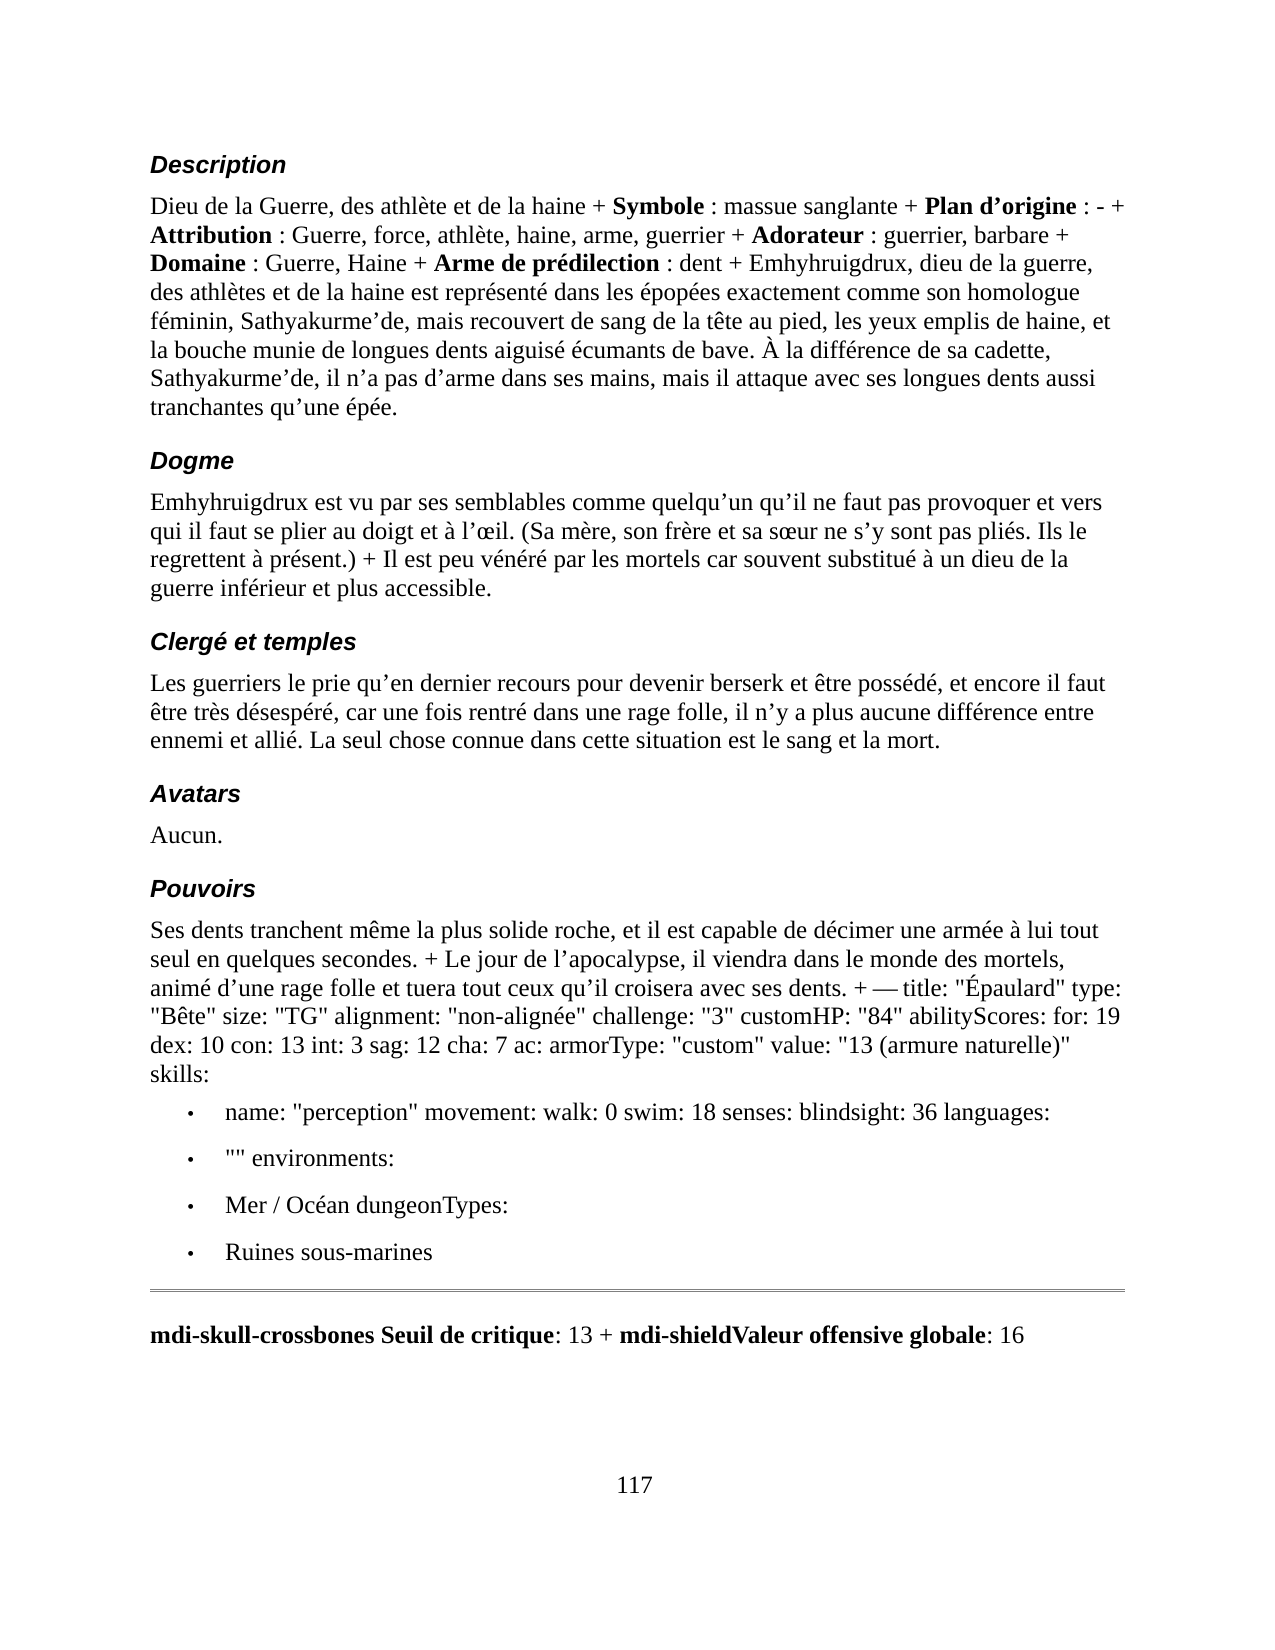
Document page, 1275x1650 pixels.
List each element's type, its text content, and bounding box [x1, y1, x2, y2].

text Emhyhruigdrux est vu par ses semblables comme quelqu’un qu’il ne faut pas provoquer et vers qui il faut se plier au doigt et à l’œil. (Sa mère, son frère et sa sœur ne s’y sont pas pliés. Ils le regrettent à présent.) + Il est peu vénéré par les mortels car souvent substitué à un dieu de la guerre inférieur et plus accessible. [150, 487, 1125, 602]
text Les guerriers le prie qu’en dernier recours pour devenir berserk et être possédé, et encore il faut être très désespéré, car une fois rentré dans une rage folle, il n’y a plus aucune différence entre ennemi et allié. La seul chose connue dans cette situation est le sang et la mort. [150, 668, 1125, 754]
list name: "perception" movement: walk: 0 swim: 18 senses: blindsight: 36 languages: [187, 1097, 1125, 1125]
text Dieu de la Guerre, des athlète et de la haine + Symbole : massue sanglante + Plan d’origine : - + Attribution : Guerre, force, athlète, haine, arme, guerrier + Adorateur : guerrier, barbare + Domaine : Guerre, Haine + Arme de prédilection : dent + Emhyhruigdrux, dieu de la guerre, des athlètes et de la haine est représenté dans les épopées exactement comme son homologue féminin, Sathyakurme’de, mais recouvert de sang de la tête au pied, les yeux emplis de haine, et la bouche munie de longues dents aiguisé écumants de bave. À la différence de sa cadette, Sathyakurme’de, il n’a pas d’arme dans ses mains, mais il attaque avec ses longues dents aussi tranchantes qu’une épée. [150, 191, 1125, 421]
subtitle Description [150, 150, 1125, 178]
subtitle Pouvoirs [150, 874, 1125, 903]
subtitle Clergé et temples [150, 627, 1125, 656]
list Mer / Océan dungeonTypes: [187, 1190, 1125, 1219]
subtitle Avatars [150, 779, 1125, 808]
subtitle Dogme [150, 446, 1125, 474]
text Ses dents tranchent même la plus solide roche, et il est capable de décimer une armée à lui tout seul en quelques secondes. + Le jour de l’apocalypse, il viendra dans le monde des mortels, animé d’une rage folle et tuera tout ceux qu’il croisera avec ses dents. + — title: "Épaulard" type: "Bête" size: "TG" alignment: "non-alignée" challenge: "3" customHP: "84" abilityScores: for: 19 dex: 10 con: 13 int: 3 sag: 12 cha: 7 ac: armorType: "custom" value: "13 (armure naturelle)" skills: [150, 915, 1125, 1088]
text Aucun. [150, 820, 1125, 849]
text mdi-skull-crossbones Seuil de critique: 13 + mdi-shieldValeur offensive globale: 16 [150, 1321, 1125, 1349]
list Ruines sous-marines [187, 1237, 1125, 1265]
list "" environments: [187, 1143, 1125, 1172]
